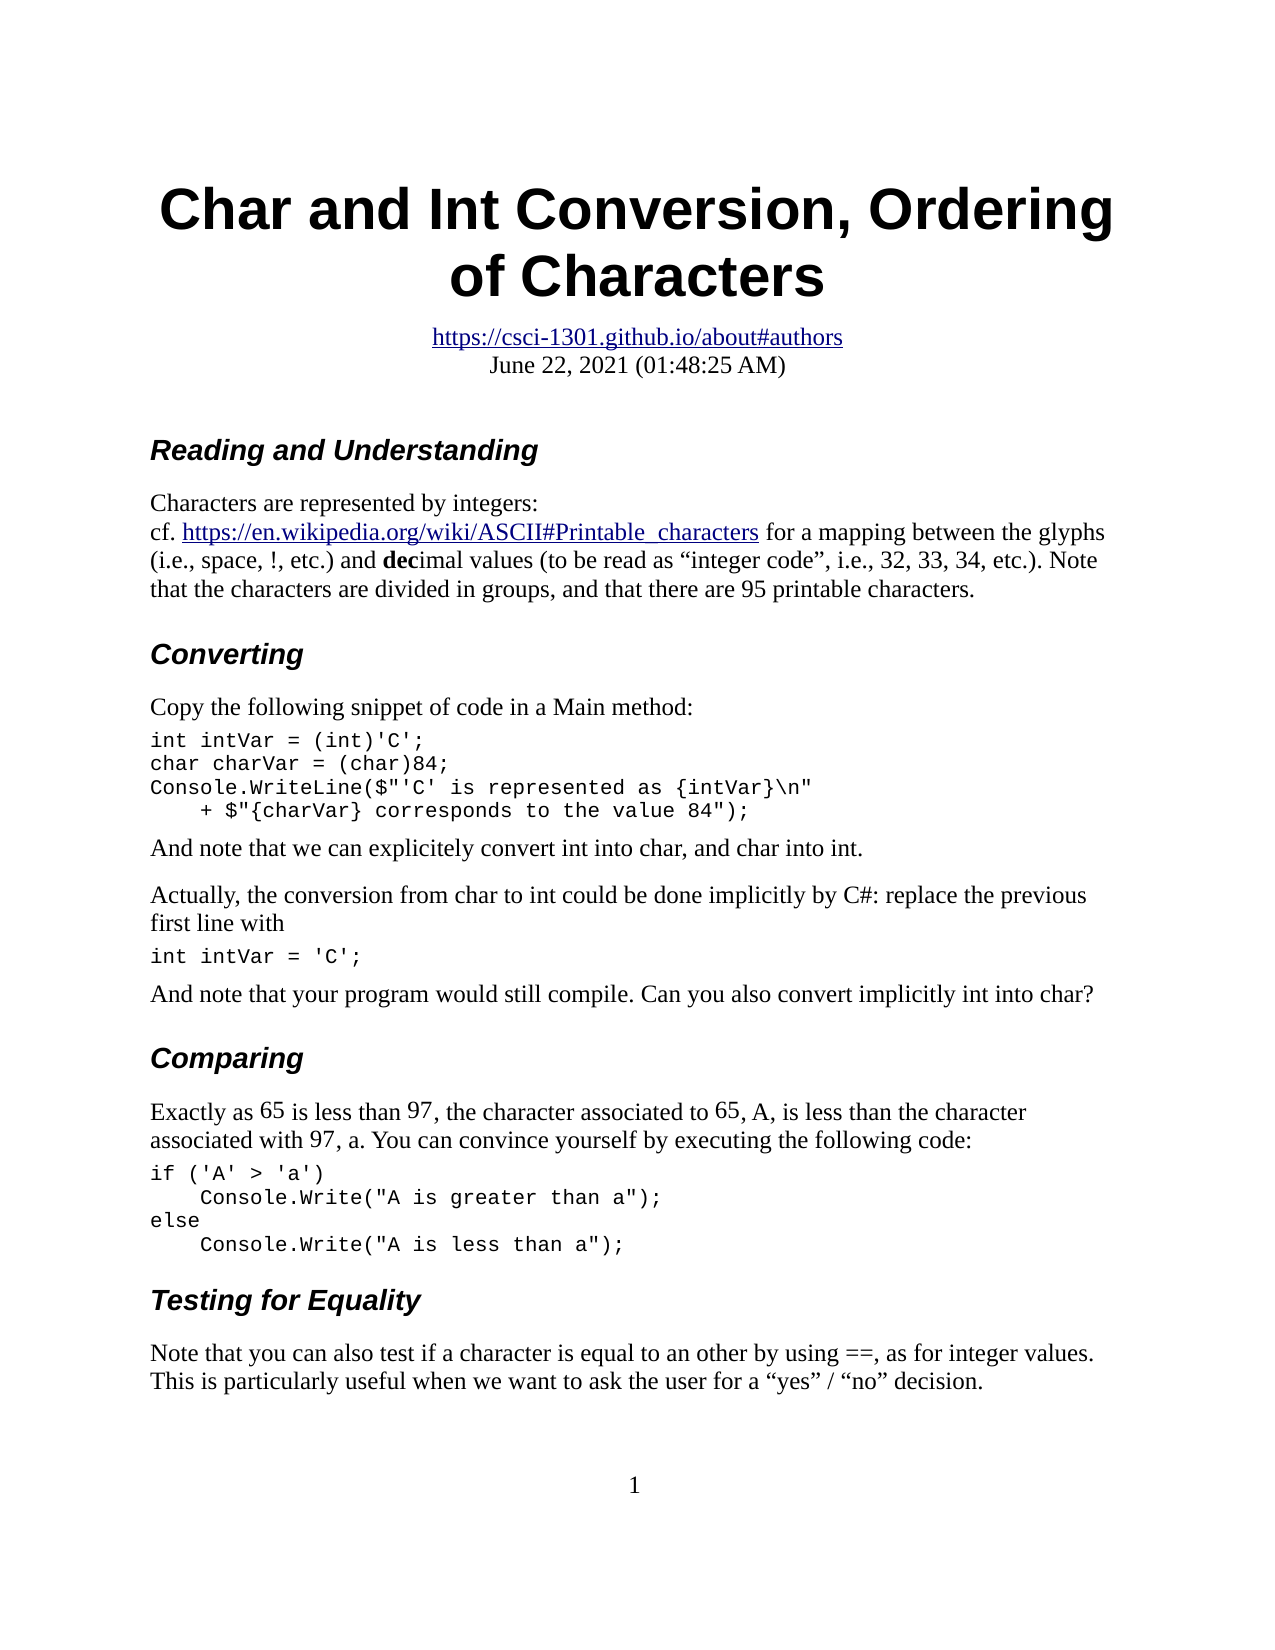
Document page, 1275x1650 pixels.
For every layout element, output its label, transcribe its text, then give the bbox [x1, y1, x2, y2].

text And note that we can explicitely convert int into char, and char into int. [150, 833, 1125, 862]
text Note that you can also test if a character is equal to an other by using ==, as for integer values. This is particularly useful when we want to ask the user for a “yes” / “no” decision. [150, 1338, 1125, 1395]
text Console.Write("A is less than a"); [150, 1234, 1125, 1258]
text Console.WriteLine($"'C' is represented as {intVar}\n" [150, 777, 1125, 801]
subtitle Reading and Understanding [150, 433, 1125, 466]
subtitle Converting [150, 637, 1125, 670]
text char charVar = (char)84; [150, 753, 1125, 777]
text Actually, the conversion from char to int could be done implicitly by C#: replace the previous first line with [150, 880, 1125, 937]
text And note that your program would still compile. Can you also convert implicitly int into char? [150, 979, 1125, 1008]
text Characters are represented by integers: cf. https://en.wikipedia.org/wiki/ASCII#Printable_characters for a mapping between the glyphs (i.e., space, !, etc.) and decimal values (to be read as “integer code”, i.e., 32, 33, 34, etc.). Note that the characters are divided in groups, and that there are 95 printable characters. [150, 488, 1125, 603]
text if ('A' > 'a') [150, 1163, 1125, 1187]
text + $"{charVar} corresponds to the value 84"); [150, 801, 1125, 824]
text int intVar = (int)'C'; [150, 729, 1125, 753]
text Copy the following snippet of code in a Main method: [150, 692, 1125, 721]
text Exactly as is less than , the character associated to , A, is less than the character associated with , a. You can convince yourself by executing the following code: [150, 1097, 1125, 1154]
title Char and Int Conversion, Ordering of Characters [150, 175, 1125, 309]
subtitle Testing for Equality [150, 1283, 1125, 1316]
text int intVar = 'C'; [150, 946, 1125, 970]
subtitle Comparing [150, 1042, 1125, 1075]
text else [150, 1210, 1125, 1234]
text https://csci-1301.github.io/about#authors [150, 322, 1125, 350]
text Console.Write("A is greater than a"); [150, 1187, 1125, 1210]
text June 22, 2021 (01:48:25 AM) [150, 350, 1125, 379]
